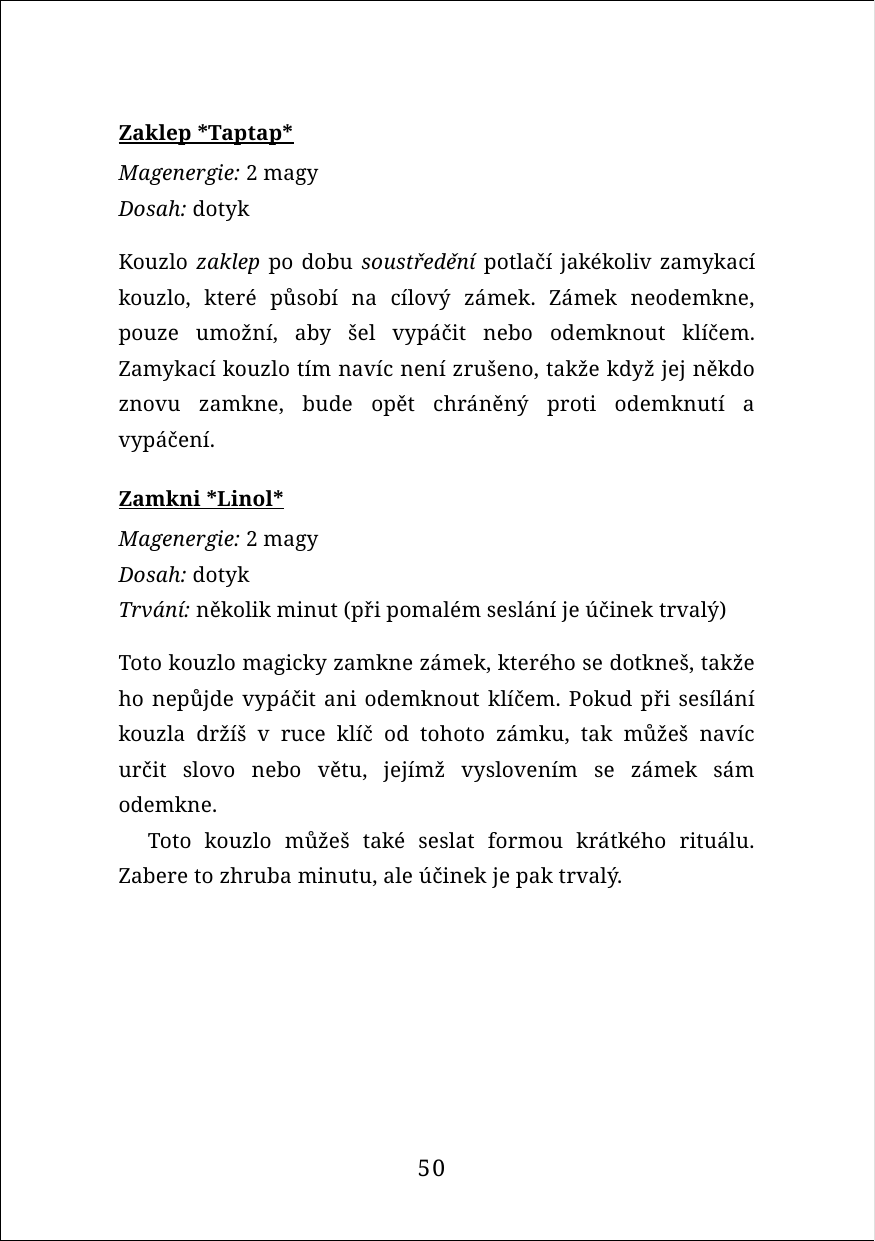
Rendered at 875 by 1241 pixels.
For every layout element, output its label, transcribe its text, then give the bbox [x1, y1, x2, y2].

text Toto kouzlo magicky zamkne zámek, kterého se dotkneš, takže ho nepůjde vypáčit ani odemknout klíčem. Pokud při sesílání kouzla držíš v ruce klíč od tohoto zámku, tak můžeš navíc určit slovo nebo větu, jejímž vyslovením se zámek sám odemkne. Toto kouzlo můžeš také seslat formou krátkého rituálu. Zabere to zhruba minutu, ale účinek je pak trvalý. [118, 648, 756, 890]
text Magenergie: 2 magy Dosah: dotyk Trvání: několik minut (při pomalém seslání je účinek trvalý) [118, 524, 756, 624]
text Magenergie: 2 magy Dosah: dotyk [118, 158, 756, 222]
text Kouzlo zaklep po dobu soustředění potlačí jakékoliv zamykací kouzlo, které působí na cílový zámek. Zámek neodemkne, pouze umožní, aby šel vypáčit nebo odemknout klíčem. Zamykací kouzlo tím navíc není zrušeno, takže když jej někdo znovu zamkne, bude opět chráněný proti odemknutí a vypáčení. [118, 247, 756, 453]
subtitle Zaklep *Taptap* [118, 118, 756, 147]
subtitle Zamkni *Linol* [118, 484, 756, 512]
